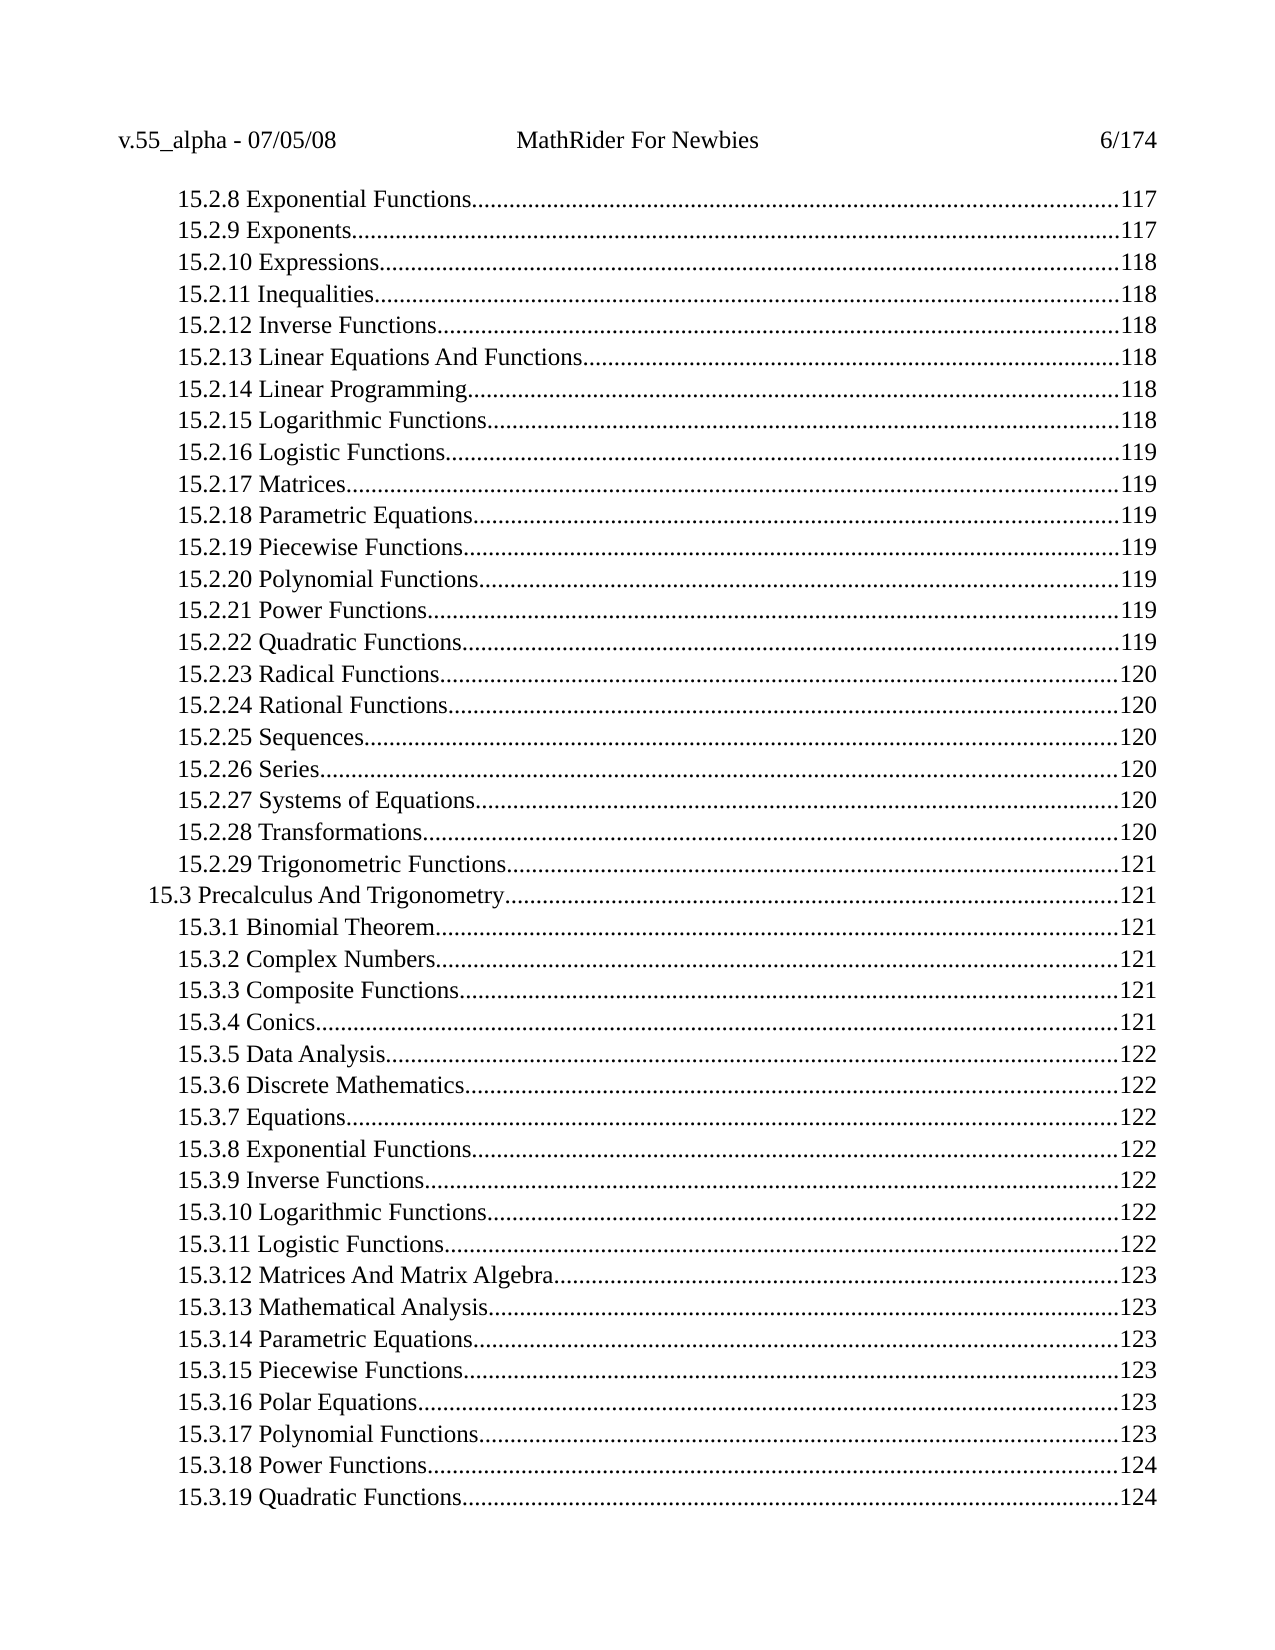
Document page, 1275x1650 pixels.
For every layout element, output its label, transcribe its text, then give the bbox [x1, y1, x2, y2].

text 15.3.4 Conics 121 [177, 1007, 1157, 1036]
text 15.3.9 Inverse Functions 122 [177, 1166, 1157, 1194]
text 15.3.19 Quadratic Functions 124 [177, 1482, 1157, 1511]
text 15.3 Precalculus And Trigonometry 121 [148, 881, 1157, 909]
text 15.3.8 Exponential Functions 122 [177, 1134, 1157, 1163]
text 15.3.17 Polynomial Functions 123 [177, 1419, 1157, 1448]
text 15.2.23 Radical Functions 120 [177, 659, 1157, 688]
text 15.3.1 Binomial Theorem 121 [177, 912, 1157, 941]
text 15.2.25 Sequences 120 [177, 722, 1157, 751]
text 15.2.17 Matrices 119 [177, 469, 1157, 498]
text 15.2.26 Series 120 [177, 754, 1157, 783]
text 15.2.15 Logarithmic Functions 118 [177, 406, 1157, 434]
text 15.3.12 Matrices And Matrix Algebra 123 [177, 1261, 1157, 1289]
text 15.3.18 Power Functions 124 [177, 1451, 1157, 1479]
text 15.3.11 Logistic Functions 122 [177, 1229, 1157, 1258]
text 15.2.21 Power Functions 119 [177, 596, 1157, 624]
text 15.3.15 Piecewise Functions 123 [177, 1356, 1157, 1384]
text 15.2.20 Polynomial Functions 119 [177, 564, 1157, 593]
text 15.3.16 Polar Equations 123 [177, 1387, 1157, 1416]
text 15.2.22 Quadratic Functions 119 [177, 627, 1157, 656]
text 15.3.5 Data Analysis 122 [177, 1039, 1157, 1068]
text 15.2.18 Parametric Equations 119 [177, 501, 1157, 529]
text 15.3.2 Complex Numbers 121 [177, 944, 1157, 973]
text 15.2.28 Transformations 120 [177, 817, 1157, 846]
text 15.2.14 Linear Programming 118 [177, 374, 1157, 403]
text 15.3.13 Mathematical Analysis 123 [177, 1292, 1157, 1321]
text 15.3.3 Composite Functions 121 [177, 976, 1157, 1004]
text 15.3.7 Equations 122 [177, 1102, 1157, 1131]
text 15.2.8 Exponential Functions 117 [177, 184, 1157, 213]
text 15.3.14 Parametric Equations 123 [177, 1324, 1157, 1353]
text 15.2.9 Exponents 117 [177, 216, 1157, 244]
text 15.3.10 Logarithmic Functions 122 [177, 1197, 1157, 1226]
text 15.2.13 Linear Equations And Functions 118 [177, 342, 1157, 371]
text 15.2.11 Inequalities 118 [177, 279, 1157, 308]
text 15.2.24 Rational Functions 120 [177, 691, 1157, 719]
text 15.2.19 Piecewise Functions 119 [177, 532, 1157, 561]
text 15.2.27 Systems of Equations 120 [177, 786, 1157, 814]
text 15.2.29 Trigonometric Functions 121 [177, 849, 1157, 878]
text 15.3.6 Discrete Mathematics 122 [177, 1071, 1157, 1099]
text 15.2.12 Inverse Functions 118 [177, 311, 1157, 339]
text 15.2.10 Expressions 118 [177, 247, 1157, 276]
text 15.2.16 Logistic Functions 119 [177, 437, 1157, 466]
